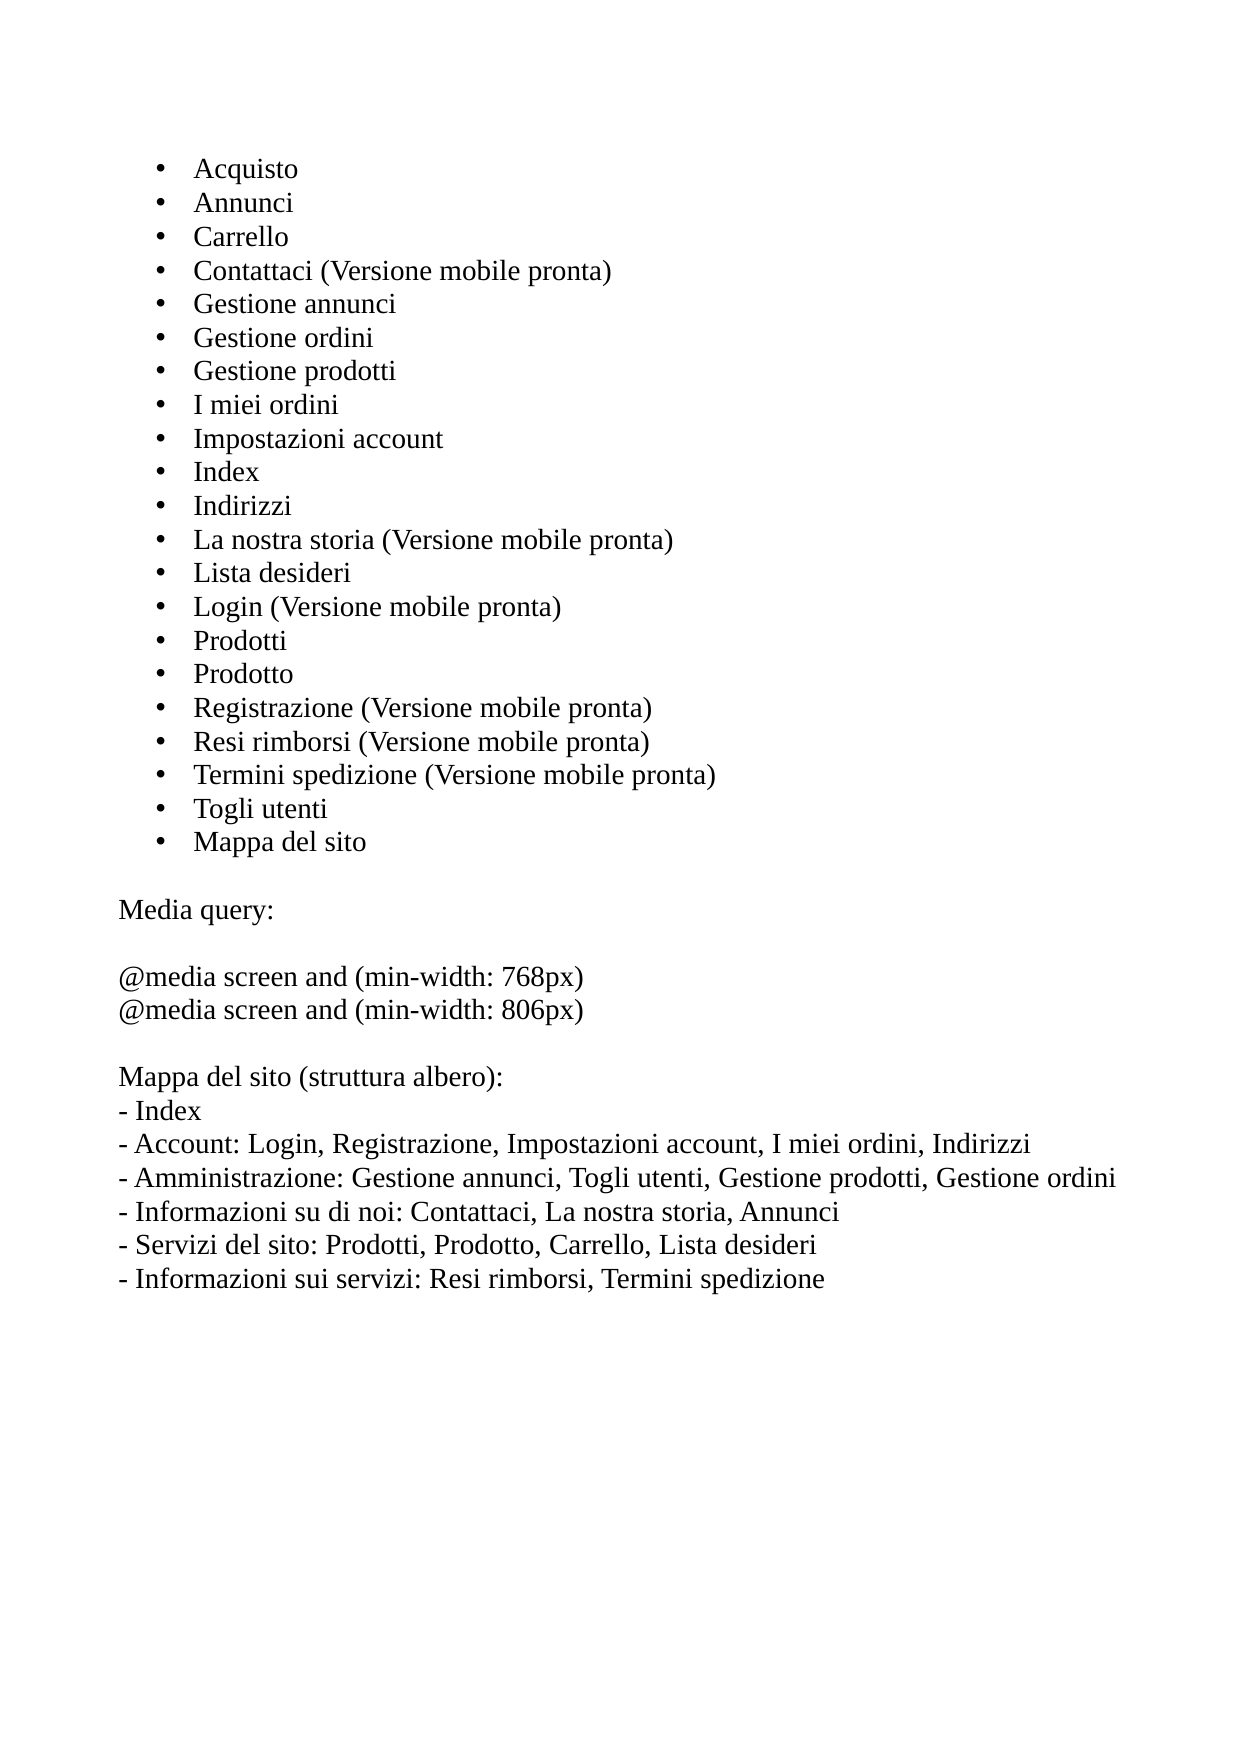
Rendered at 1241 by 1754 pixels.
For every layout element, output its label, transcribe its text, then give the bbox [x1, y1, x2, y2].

list Impostazioni account [156, 421, 1122, 454]
list La nostra storia (Versione mobile pronta) [156, 522, 1122, 555]
list Lista desideri [156, 555, 1122, 589]
list Gestione ordini [156, 320, 1122, 353]
list Acquisto [156, 152, 1122, 185]
list Resi rimborsi (Versione mobile pronta) [156, 724, 1122, 757]
list Termini spedizione (Versione mobile pronta) [156, 757, 1122, 791]
list Prodotti [156, 623, 1122, 656]
list Carrello [156, 219, 1122, 253]
list Indirizzi [156, 488, 1122, 522]
text - Informazioni sui servizi: Resi rimborsi, Termini spedizione [118, 1261, 1122, 1294]
list Mappa del sito [156, 824, 1122, 858]
text @media screen and (min-width: 806px) [118, 992, 1122, 1026]
list Index [156, 454, 1122, 488]
list Gestione annunci [156, 286, 1122, 320]
list Togli utenti [156, 791, 1122, 824]
text Mappa del sito (struttura albero): [118, 1059, 1122, 1093]
text - Servizi del sito: Prodotti, Prodotto, Carrello, Lista desideri [118, 1227, 1122, 1261]
list Login (Versione mobile pronta) [156, 589, 1122, 623]
list Annunci [156, 185, 1122, 219]
list Registrazione (Versione mobile pronta) [156, 690, 1122, 724]
text Media query: [118, 892, 1122, 925]
list I miei ordini [156, 387, 1122, 421]
list Contattaci (Versione mobile pronta) [156, 253, 1122, 286]
text - Account: Login, Registrazione, Impostazioni account, I miei ordini, Indirizzi [118, 1127, 1122, 1160]
text - Amministrazione: Gestione annunci, Togli utenti, Gestione prodotti, Gestione ordini [118, 1160, 1122, 1194]
text @media screen and (min-width: 768px) [118, 959, 1122, 992]
list Prodotto [156, 656, 1122, 690]
text - Index [118, 1093, 1122, 1127]
text - Informazioni su di noi: Contattaci, La nostra storia, Annunci [118, 1194, 1122, 1227]
list Gestione prodotti [156, 353, 1122, 387]
